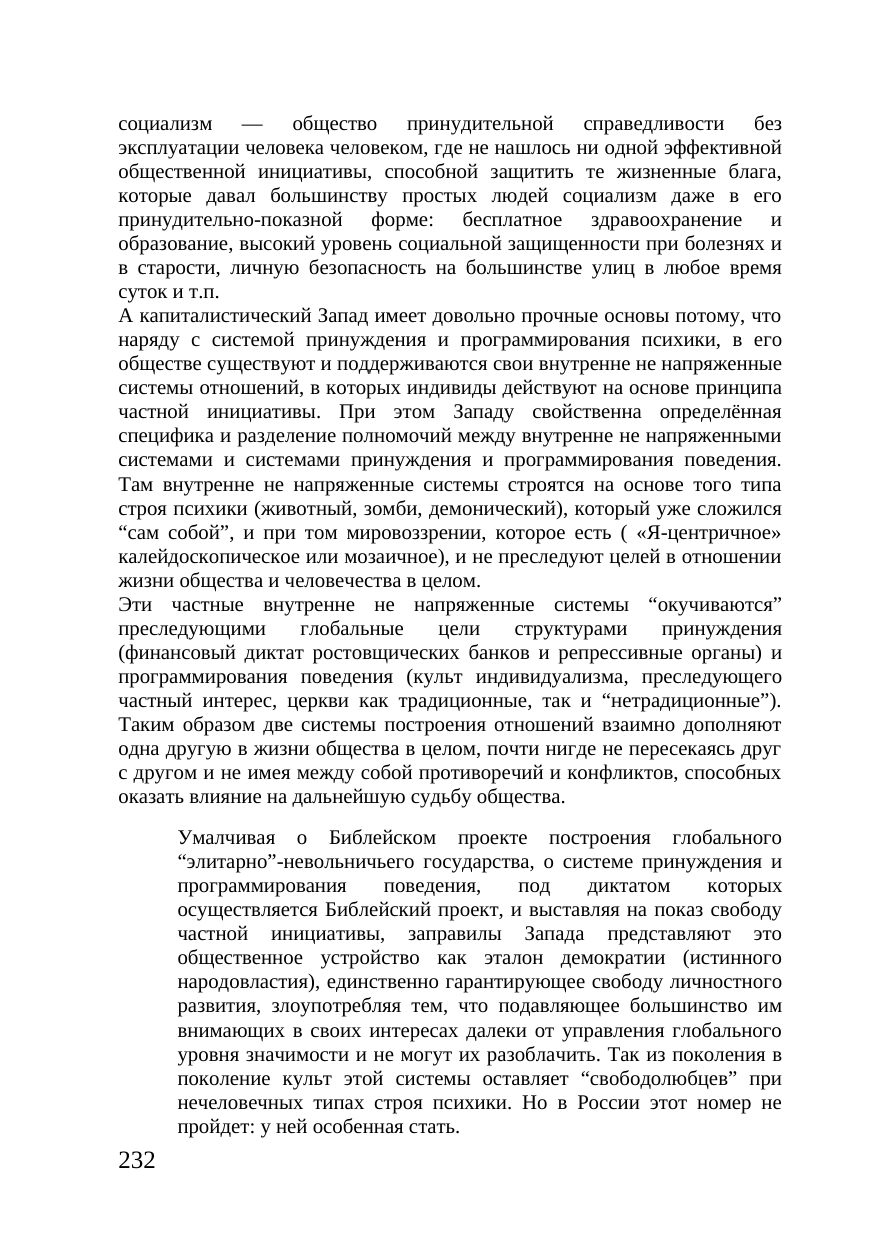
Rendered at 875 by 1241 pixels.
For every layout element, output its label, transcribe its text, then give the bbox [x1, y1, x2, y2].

text Умалчивая о Библейском проекте построения глобального “элитарно”-невольничьего государства, о системе принуждения и программирования поведения, под диктатом которых осуществляется Библейский проект, и выставляя на показ свободу частной инициативы, заправилы Запада представляют это общественное устройство как эталон демократии (истинного народовластия), единственно гарантирующее свободу личностного развития, злоупотребляя тем, что подавляющее большинство им внимающих в своих интересах далеки от управления глобального уровня значимости и не могут их разоблачить. Так из поколения в поколение культ этой системы оставляет “свободолюбцев” при нечеловечных типах строя психики. Но в России этот номер не пройдет: у ней особенная стать. [177, 825, 783, 1138]
text А капиталистический Запад имеет довольно прочные основы потому, что наряду с системой принуждения и программирования психики, в его обществе существуют и поддерживаются свои внутренне не напряженные системы отношений, в которых индивиды действуют на основе принципа частной инициативы. При этом Западу свойственна определённая специфика и разделение полномочий между внутренне не напряженными системами и системами принуждения и программирования поведения. Там внутренне не напряженные системы строятся на основе того типа строя психики (животный, зомби, демонический), который уже сложился “сам собой”, и при том мировоззрении, которое есть ( «Я-центричное» калейдоскопическое или мозаичное), и не преследуют целей в отношении жизни общества и человечества в целом. [118, 303, 783, 592]
text социализм — общество принудительной справедливости без эксплуатации человека человеком, где не нашлось ни одной эффективной общественной инициативы, способной защитить те жизненные блага, которые давал большинству простых людей социализм даже в его принудительно-показной форме: бесплатное здравоохранение и образование, высокий уровень социальной защищенности при болезнях и в старости, личную безопасность на большинстве улиц в любое время суток и т.п. [118, 111, 783, 303]
text Эти частные внутренне не напряженные системы “окучиваются” преследующими глобальные цели структурами принуждения (финансовый диктат ростовщических банков и репрессивные органы) и программирования поведения (культ индивидуализма, преследующего частный интерес, церкви как традиционные, так и “нетрадиционные”). Таким образом две системы построения отношений взаимно дополняют одна другую в жизни общества в целом, почти нигде не пересекаясь друг с другом и не имея между собой противоречий и конфликтов, способных оказать влияние на дальнейшую судьбу общества. [118, 592, 783, 808]
